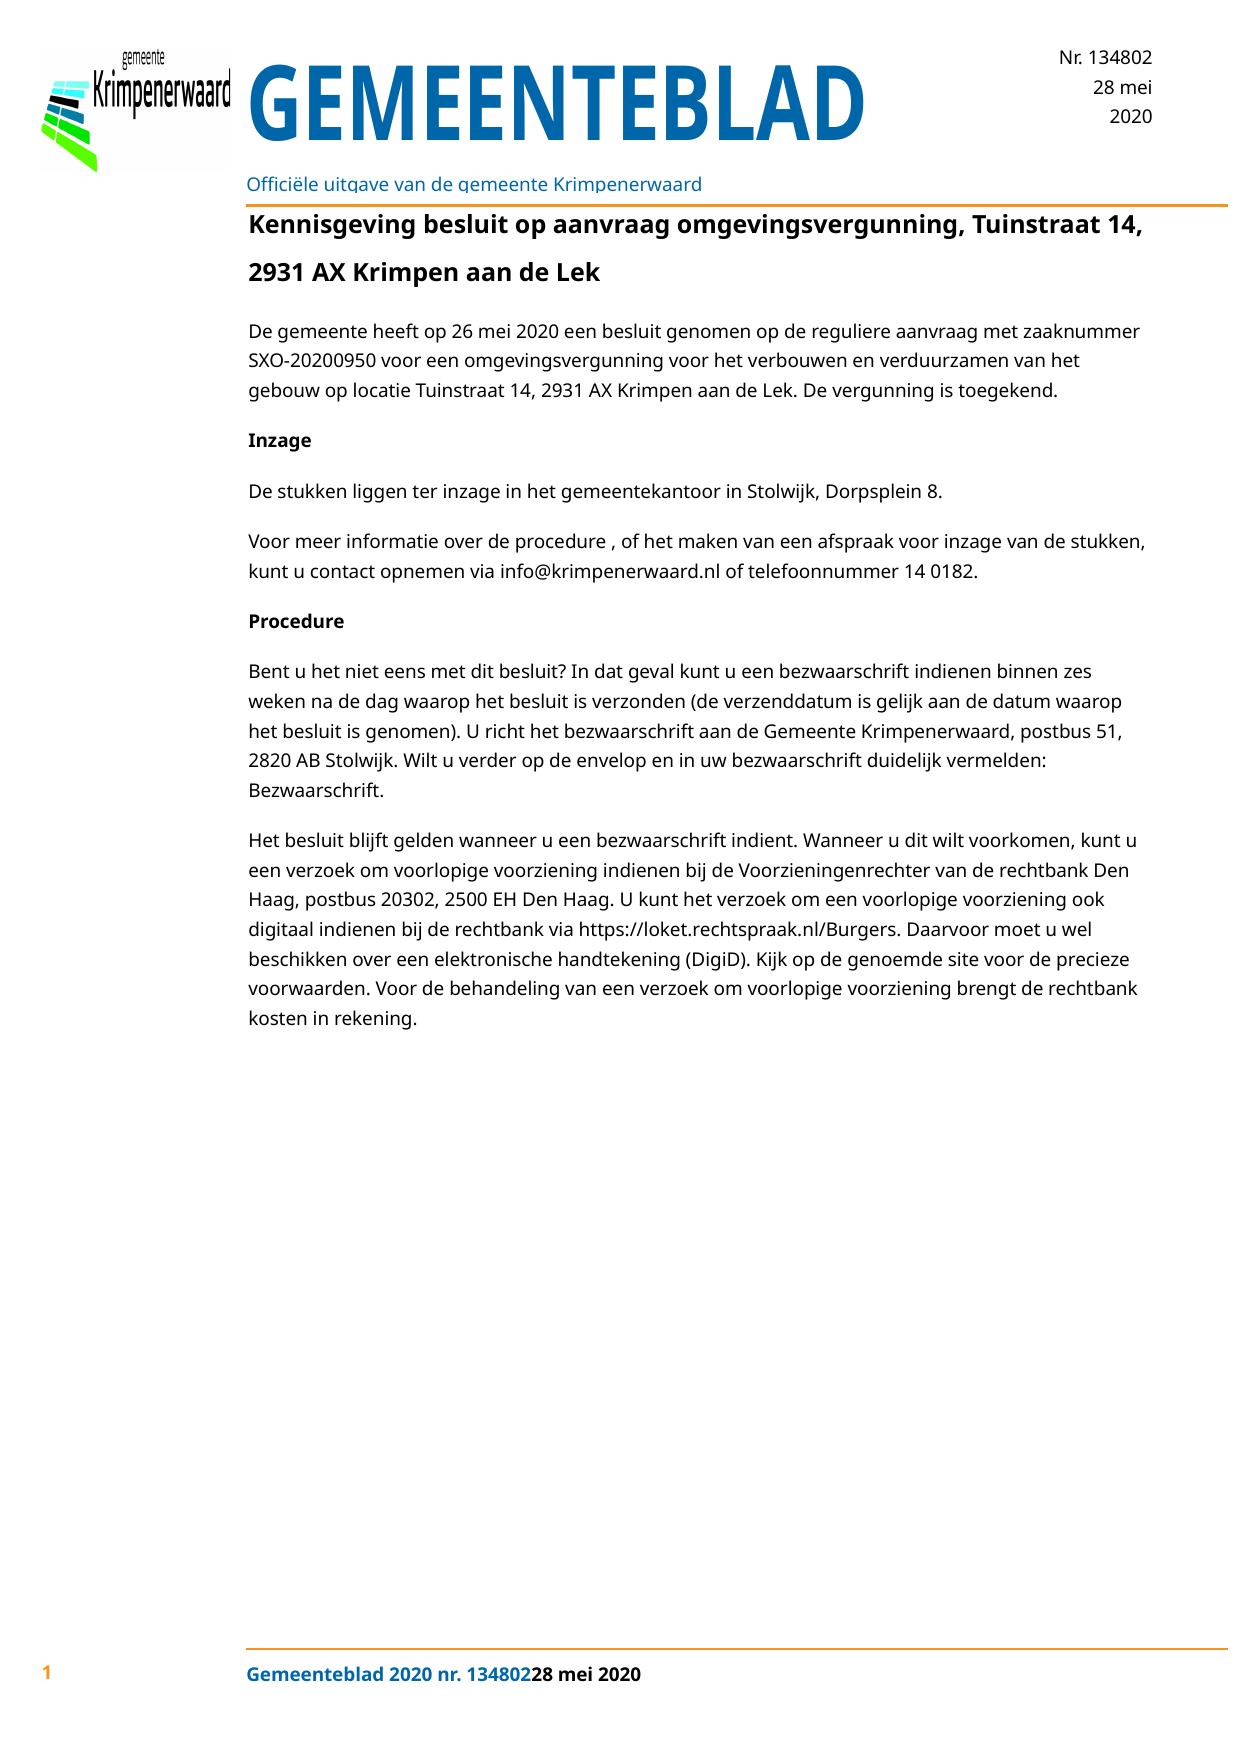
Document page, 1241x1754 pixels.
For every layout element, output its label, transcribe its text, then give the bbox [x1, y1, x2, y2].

text De gemeente heeft op 26 mei 2020 een besluit genomen op de reguliere aanvraag met zaaknummer SXO-20200950 voor een omgevingsvergunning voor het verbouwen en verduurzamen van het gebouw op locatie Tuinstraat 14, 2931 AX Krimpen aan de Lek. De vergunning is toegekend. [248, 318, 1152, 403]
text Inzage [248, 427, 1152, 453]
text Voor meer informatie over de procedure , of het maken van een afspraak voor inzage van de stukken, kunt u contact opnemen via info@krimpenerwaard.nl of telefoonnummer 14 0182. [248, 528, 1152, 584]
text Het besluit blijft gelden wanneer u een bezwaarschrift indient. Wanneer u dit wilt voorkomen, kunt u een verzoek om voorlopige voorziening indienen bij de Voorzieningenrechter van de rechtbank Den Haag, postbus 20302, 2500 EH Den Haag. U kunt het verzoek om een voorlopige voorziening ook digitaal indienen bij de rechtbank via https://loket.rechtspraak.nl/Burgers. Daarvoor moet u wel beschikken over een elektronische handtekening (DigiD). Kijk op de genoemde site voor de precieze voorwaarden. Voor de behandeling van een verzoek om voorlopige voorziening brengt de rechtbank kosten in rekening. [248, 827, 1152, 1031]
text Procedure [248, 608, 1152, 634]
text Kennisgeving besluit op aanvraag omgevingsvergunning, Tuinstraat 14, 2931 AX Krimpen aan de Lek [248, 207, 1152, 288]
picture [41, 47, 231, 172]
text Bent u het niet eens met dit besluit? In dat geval kunt u een bezwaarschrift indienen binnen zes weken na de dag waarop het besluit is verzonden (de verzenddatum is gelijk aan de datum waarop het besluit is genomen). U richt het bezwaarschrift aan de Gemeente Krimpenerwaard, postbus 51, 2820 AB Stolwijk. Wilt u verder op de envelop en in uw bezwaarschrift duidelijk vermelden: Bezwaarschrift. [248, 659, 1152, 803]
text De stukken liggen ter inzage in het gemeentekantoor in Stolwijk, Dorpsplein 8. [248, 478, 1152, 504]
